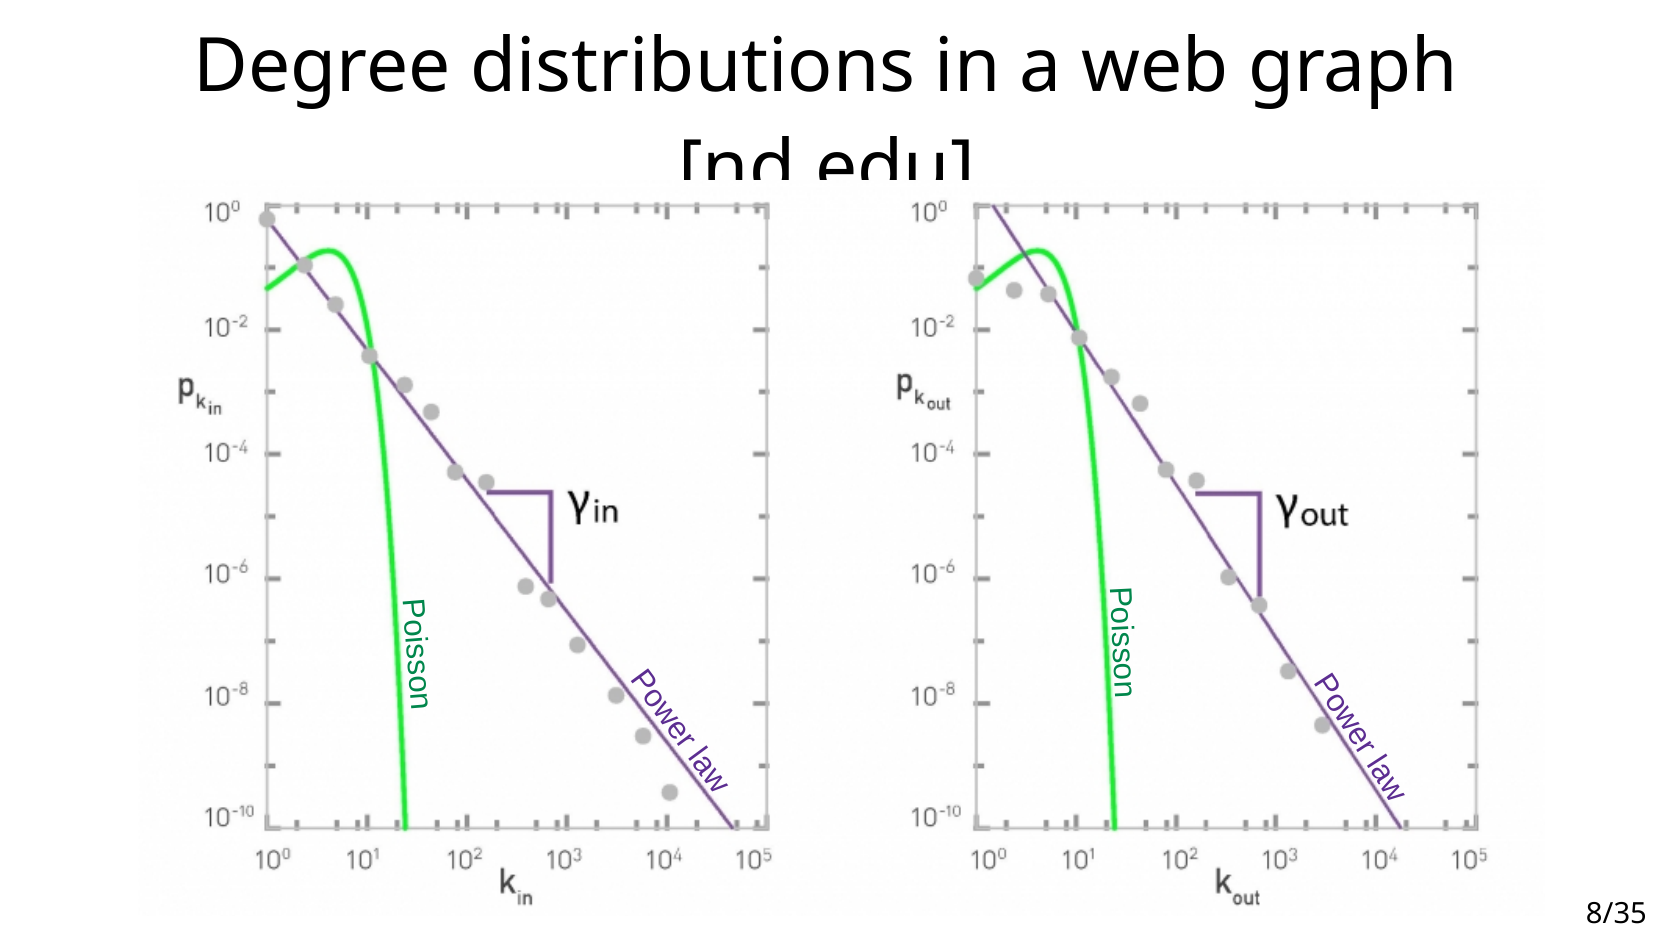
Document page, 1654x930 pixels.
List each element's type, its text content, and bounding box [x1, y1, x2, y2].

text_box Poisson [351, 582, 450, 754]
title Degree distributions in a web graph [nd.edu] [82, 1, 1571, 225]
picture [138, 180, 1546, 916]
text_box Power law [580, 646, 766, 856]
text_box Power law [1263, 651, 1442, 863]
text_box Poisson [1059, 571, 1153, 741]
